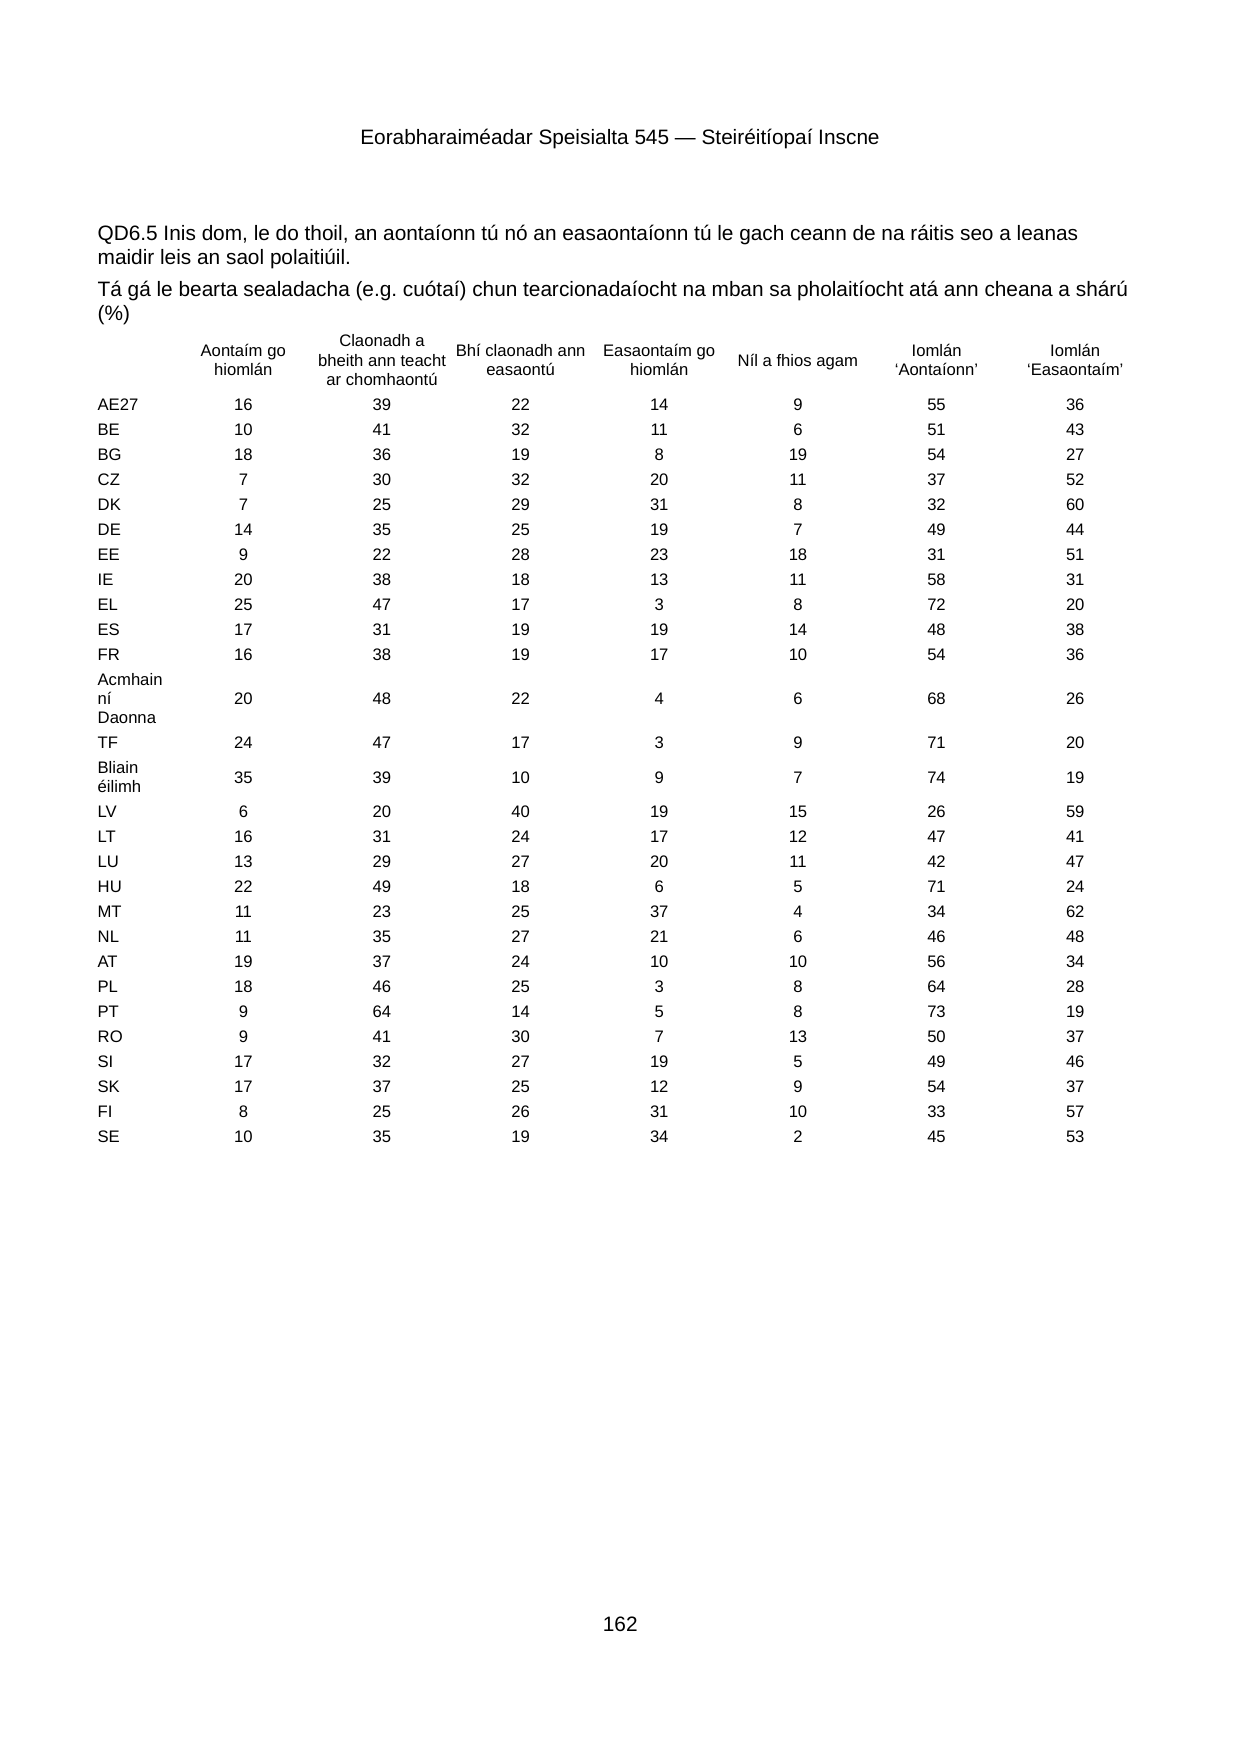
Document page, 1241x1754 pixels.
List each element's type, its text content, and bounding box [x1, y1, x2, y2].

table_cell 60 [1006, 492, 1144, 517]
table_cell 5 [728, 1049, 867, 1074]
table_cell 6 [174, 799, 312, 824]
table_cell 9 [174, 542, 312, 567]
table_cell 62 [1006, 899, 1144, 924]
table_cell 11 [174, 899, 312, 924]
table_cell 4 [728, 899, 867, 924]
table_cell 25 [313, 492, 451, 517]
table_cell 71 [867, 730, 1006, 755]
table_cell 26 [451, 1099, 590, 1124]
table_cell Aontaím go hiomlán [174, 328, 312, 392]
table_cell 18 [728, 542, 867, 567]
table_cell 41 [1006, 824, 1144, 849]
table_cell 24 [451, 824, 590, 849]
table_cell 64 [313, 999, 451, 1024]
table_cell 3 [590, 730, 728, 755]
table_cell 8 [590, 442, 728, 467]
table_cell 27 [451, 849, 590, 874]
table_cell SK [95, 1074, 174, 1099]
table_cell 14 [174, 517, 312, 542]
table_cell 20 [1006, 592, 1144, 617]
table_cell 17 [451, 730, 590, 755]
table_cell 14 [728, 617, 867, 642]
table_cell 17 [451, 592, 590, 617]
table_cell 25 [313, 1099, 451, 1124]
table_cell 11 [174, 924, 312, 949]
table_cell 27 [451, 1049, 590, 1074]
table_cell Easaontaím go hiomlán [590, 328, 728, 392]
table_cell 45 [867, 1124, 1006, 1149]
table_cell 58 [867, 567, 1006, 592]
table_cell 37 [867, 467, 1006, 492]
table_cell 56 [867, 949, 1006, 974]
table_cell 25 [451, 1074, 590, 1099]
table_cell 54 [867, 642, 1006, 667]
table_cell 15 [728, 799, 867, 824]
table_cell 19 [451, 617, 590, 642]
table_cell EE [95, 542, 174, 567]
table_cell 37 [313, 949, 451, 974]
table_cell 20 [174, 567, 312, 592]
table_cell 7 [728, 755, 867, 799]
table_cell 8 [728, 492, 867, 517]
table_cell 46 [313, 974, 451, 999]
table_cell PT [95, 999, 174, 1024]
table_cell 12 [728, 824, 867, 849]
table_cell LV [95, 799, 174, 824]
table_cell 37 [313, 1074, 451, 1099]
table_cell 5 [590, 999, 728, 1024]
table_cell 34 [867, 899, 1006, 924]
table_cell BE [95, 417, 174, 442]
table_cell 41 [313, 417, 451, 442]
table_cell 16 [174, 642, 312, 667]
table_cell 6 [590, 874, 728, 899]
table_cell 9 [728, 730, 867, 755]
table_cell 6 [728, 667, 867, 730]
table_cell 19 [590, 617, 728, 642]
table_cell 17 [174, 1074, 312, 1099]
table_cell 10 [174, 417, 312, 442]
table_cell DE [95, 517, 174, 542]
table_cell 6 [728, 417, 867, 442]
table_cell 38 [1006, 617, 1144, 642]
table_cell 39 [313, 755, 451, 799]
table_cell 20 [590, 849, 728, 874]
table_cell 10 [728, 642, 867, 667]
table_cell 32 [867, 492, 1006, 517]
table_cell Tá gá le bearta sealadacha (e.g. cuótaí) chun tearcionadaíocht na mban sa pholaitíocht atá ann cheana a shárú (%) [95, 273, 1144, 328]
table_cell 48 [313, 667, 451, 730]
table_cell 37 [1006, 1024, 1144, 1049]
table_cell CZ [95, 467, 174, 492]
table_cell 19 [174, 949, 312, 974]
table_cell 18 [451, 874, 590, 899]
table_cell HU [95, 874, 174, 899]
table_cell 19 [451, 1124, 590, 1149]
table_cell FR [95, 642, 174, 667]
table_cell 2 [728, 1124, 867, 1149]
table_cell 74 [867, 755, 1006, 799]
table_cell 22 [451, 392, 590, 417]
table_cell 24 [174, 730, 312, 755]
table_cell 53 [1006, 1124, 1144, 1149]
table_cell 28 [1006, 974, 1144, 999]
table_cell 19 [590, 517, 728, 542]
table_cell 3 [590, 592, 728, 617]
table_cell 14 [451, 999, 590, 1024]
table_cell 48 [1006, 924, 1144, 949]
table_cell 8 [728, 592, 867, 617]
table_cell 51 [1006, 542, 1144, 567]
table_cell 4 [590, 667, 728, 730]
table_cell 26 [867, 799, 1006, 824]
table_cell 18 [451, 567, 590, 592]
table_cell 17 [590, 642, 728, 667]
table_cell 23 [313, 899, 451, 924]
table_cell 17 [590, 824, 728, 849]
table_cell 36 [313, 442, 451, 467]
table_cell 47 [867, 824, 1006, 849]
table_cell 30 [313, 467, 451, 492]
table_cell 57 [1006, 1099, 1144, 1124]
table_cell 71 [867, 874, 1006, 899]
table_cell 9 [728, 392, 867, 417]
table_cell Iomlán ‘Easaontaím’ [1006, 328, 1144, 392]
table_cell 25 [174, 592, 312, 617]
table_cell 19 [590, 1049, 728, 1074]
table_cell 11 [590, 417, 728, 442]
table_cell SI [95, 1049, 174, 1074]
table_cell 12 [590, 1074, 728, 1099]
table_cell 11 [728, 567, 867, 592]
table_cell 50 [867, 1024, 1006, 1049]
table_cell 10 [174, 1124, 312, 1149]
table_cell 9 [728, 1074, 867, 1099]
table_cell 40 [451, 799, 590, 824]
table_cell 47 [1006, 849, 1144, 874]
table_cell 10 [728, 949, 867, 974]
table_cell 19 [451, 442, 590, 467]
table_cell 11 [728, 849, 867, 874]
table_cell 52 [1006, 467, 1144, 492]
table_cell Bliain éilimh [95, 755, 174, 799]
table_cell 19 [451, 642, 590, 667]
table_cell Bhí claonadh ann easaontú [451, 328, 590, 392]
table_cell 46 [867, 924, 1006, 949]
table_cell 29 [313, 849, 451, 874]
table_cell 54 [867, 442, 1006, 467]
table_cell 8 [174, 1099, 312, 1124]
table_cell 34 [1006, 949, 1144, 974]
table_cell 14 [590, 392, 728, 417]
table_cell 17 [174, 1049, 312, 1074]
table_cell 31 [313, 617, 451, 642]
table_cell 20 [1006, 730, 1144, 755]
table_cell 28 [451, 542, 590, 567]
table_cell 11 [728, 467, 867, 492]
table_cell 49 [313, 874, 451, 899]
table_cell NL [95, 924, 174, 949]
table_cell 20 [313, 799, 451, 824]
table_cell 7 [728, 517, 867, 542]
table_cell 24 [451, 949, 590, 974]
table_cell 32 [313, 1049, 451, 1074]
table_cell DK [95, 492, 174, 517]
table_cell 64 [867, 974, 1006, 999]
table_cell LT [95, 824, 174, 849]
table_cell 19 [1006, 755, 1144, 799]
table_cell 10 [728, 1099, 867, 1124]
table_cell 36 [1006, 392, 1144, 417]
table_cell 27 [451, 924, 590, 949]
table_cell 3 [590, 974, 728, 999]
table_cell 73 [867, 999, 1006, 1024]
table_cell Iomlán ‘Aontaíonn’ [867, 328, 1006, 392]
table_cell 23 [590, 542, 728, 567]
table_cell RO [95, 1024, 174, 1049]
table_cell 13 [174, 849, 312, 874]
table_cell 47 [313, 592, 451, 617]
table_cell 31 [1006, 567, 1144, 592]
table_cell 49 [867, 517, 1006, 542]
table_cell 13 [590, 567, 728, 592]
table_cell 31 [867, 542, 1006, 567]
table_cell 36 [1006, 642, 1144, 667]
table_cell 51 [867, 417, 1006, 442]
table_cell 41 [313, 1024, 451, 1049]
table_cell 27 [1006, 442, 1144, 467]
table_cell 37 [590, 899, 728, 924]
table_cell 31 [313, 824, 451, 849]
table_cell Níl a fhios agam [728, 328, 867, 392]
table_cell 20 [590, 467, 728, 492]
table_cell 10 [451, 755, 590, 799]
table_cell 19 [1006, 999, 1144, 1024]
table_cell 19 [590, 799, 728, 824]
table_cell 32 [451, 417, 590, 442]
table_cell 21 [590, 924, 728, 949]
table_cell 43 [1006, 417, 1144, 442]
table_cell 25 [451, 899, 590, 924]
table_cell 37 [1006, 1074, 1144, 1099]
table_cell 31 [590, 1099, 728, 1124]
table_cell 54 [867, 1074, 1006, 1099]
table_cell 35 [313, 517, 451, 542]
table_cell 8 [728, 999, 867, 1024]
table_cell 46 [1006, 1049, 1144, 1074]
table_cell 24 [1006, 874, 1144, 899]
table_cell 5 [728, 874, 867, 899]
table_cell 42 [867, 849, 1006, 874]
table_cell 38 [313, 567, 451, 592]
table_cell 55 [867, 392, 1006, 417]
table_cell PL [95, 974, 174, 999]
table_cell 10 [590, 949, 728, 974]
table_cell 48 [867, 617, 1006, 642]
table_cell 9 [174, 999, 312, 1024]
table_cell 9 [174, 1024, 312, 1049]
table_cell 25 [451, 974, 590, 999]
table_cell 25 [451, 517, 590, 542]
table_cell 18 [174, 974, 312, 999]
table_cell 16 [174, 824, 312, 849]
table_cell 29 [451, 492, 590, 517]
table_cell 13 [728, 1024, 867, 1049]
table_cell 26 [1006, 667, 1144, 730]
table_cell 47 [313, 730, 451, 755]
table_cell 6 [728, 924, 867, 949]
table_cell Claonadh a bheith ann teacht ar chomhaontú [313, 328, 451, 392]
table_cell 35 [313, 1124, 451, 1149]
table_cell 72 [867, 592, 1006, 617]
table_header QD6.5 Inis dom, le do thoil, an aontaíonn tú nó an easaontaíonn tú le gach ceann de na ráitis seo a leanas maidir leis an saol polaitiúil. [95, 217, 1144, 272]
table_cell [95, 328, 174, 392]
table_cell 16 [174, 392, 312, 417]
table_cell LU [95, 849, 174, 874]
table_cell 7 [174, 467, 312, 492]
table_cell 19 [728, 442, 867, 467]
table_cell AE27 [95, 392, 174, 417]
table_cell 33 [867, 1099, 1006, 1124]
table_cell SE [95, 1124, 174, 1149]
table_cell ES [95, 617, 174, 642]
table_cell 7 [174, 492, 312, 517]
table_cell 49 [867, 1049, 1006, 1074]
table_cell MT [95, 899, 174, 924]
table_cell AT [95, 949, 174, 974]
table_cell EL [95, 592, 174, 617]
table_cell 22 [174, 874, 312, 899]
table_cell 39 [313, 392, 451, 417]
table_cell Acmhainní Daonna [95, 667, 174, 730]
table_cell 30 [451, 1024, 590, 1049]
table_cell 7 [590, 1024, 728, 1049]
table_cell 35 [313, 924, 451, 949]
table_cell 32 [451, 467, 590, 492]
table_cell 44 [1006, 517, 1144, 542]
table_cell 59 [1006, 799, 1144, 824]
table_cell 9 [590, 755, 728, 799]
table_cell BG [95, 442, 174, 467]
table_cell 22 [451, 667, 590, 730]
table_cell TF [95, 730, 174, 755]
table_cell 17 [174, 617, 312, 642]
table_cell 35 [174, 755, 312, 799]
table_cell 8 [728, 974, 867, 999]
table_cell 38 [313, 642, 451, 667]
table_cell 68 [867, 667, 1006, 730]
table_cell 20 [174, 667, 312, 730]
table_cell 31 [590, 492, 728, 517]
table_cell 18 [174, 442, 312, 467]
table_cell FI [95, 1099, 174, 1124]
table_cell 22 [313, 542, 451, 567]
table_cell 34 [590, 1124, 728, 1149]
table_cell IE [95, 567, 174, 592]
